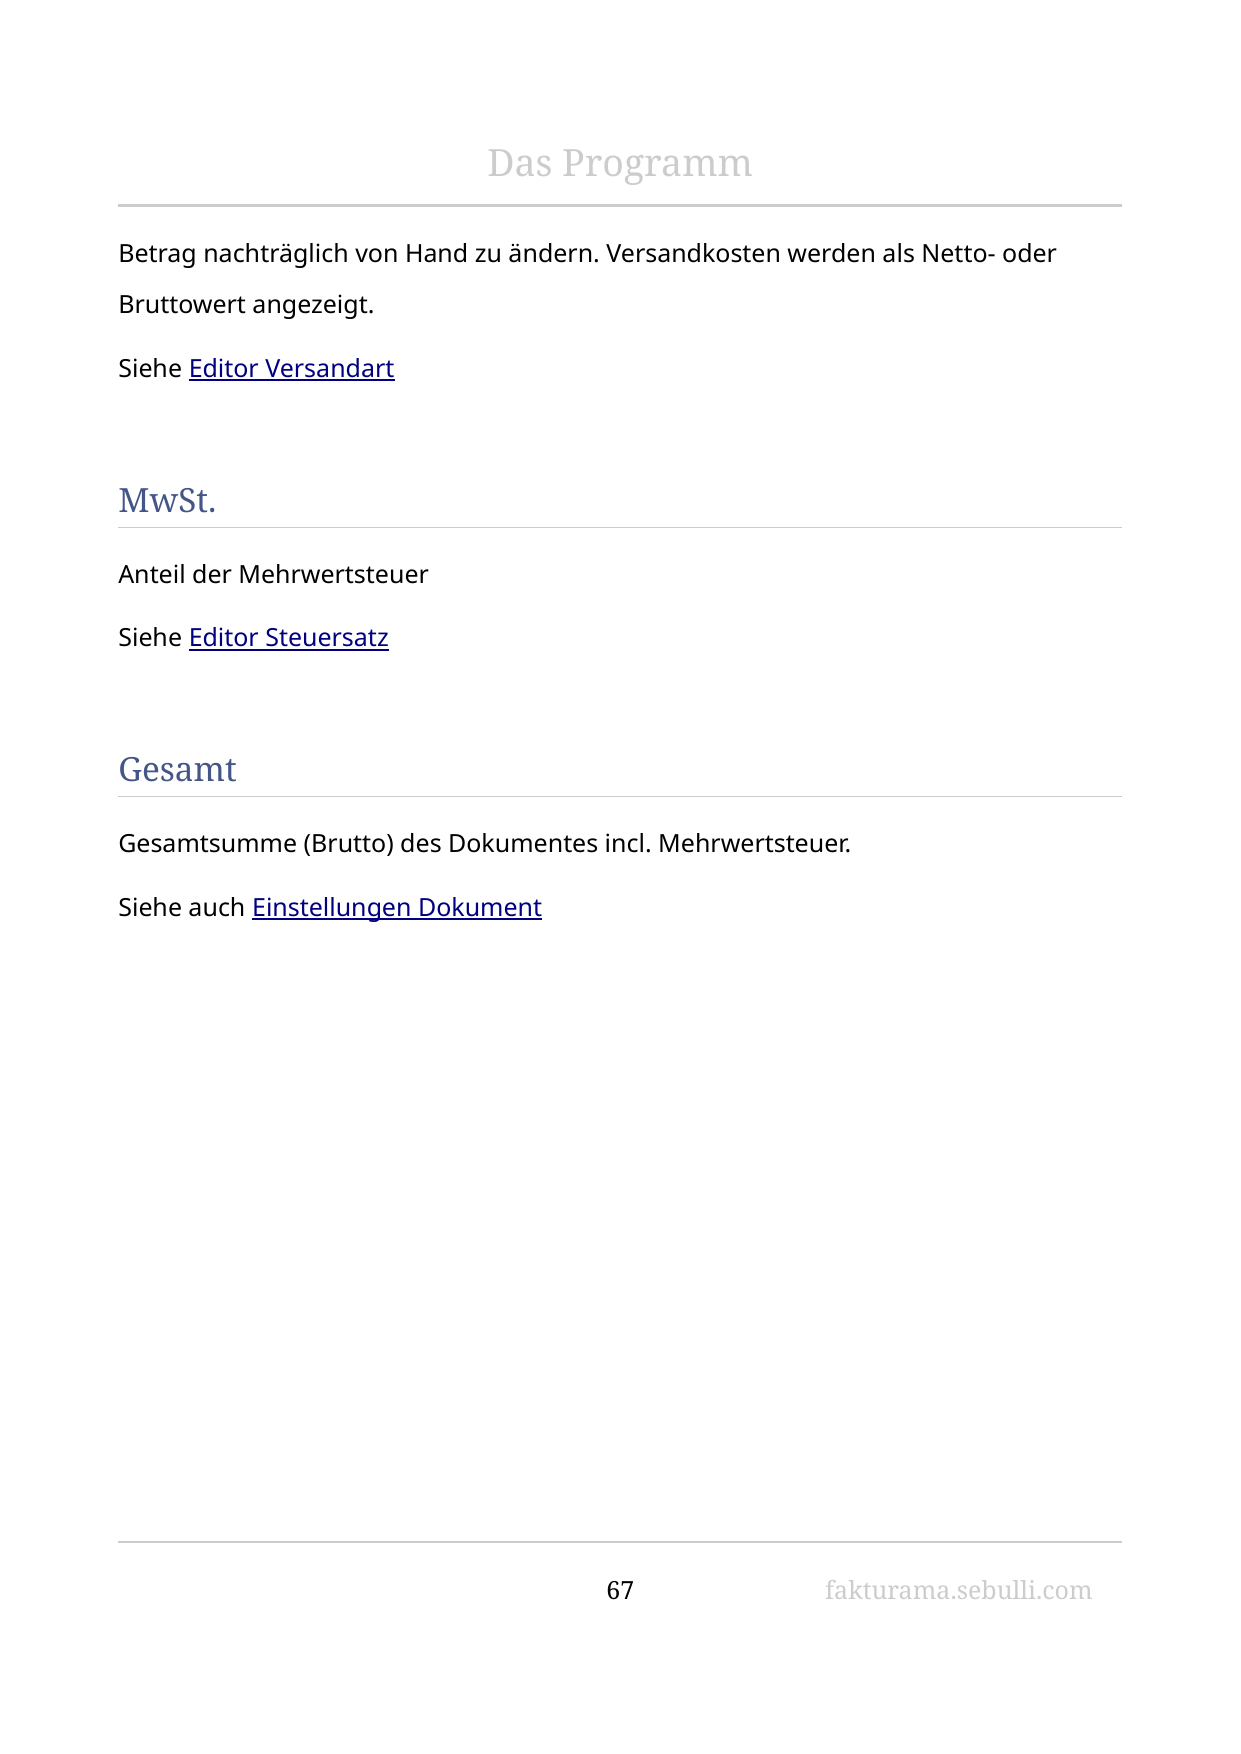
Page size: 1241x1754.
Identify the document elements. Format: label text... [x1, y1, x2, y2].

text Anteil der Mehrwertsteuer [118, 556, 1122, 591]
text Siehe Editor Versandart [118, 351, 1122, 385]
text Siehe auch Einstellungen Dokument [118, 889, 1122, 923]
text Siehe Editor Steuersatz [118, 620, 1122, 654]
text Gesamtsumme (Brutto) des Dokumentes incl. Mehrwertsteuer. [118, 826, 1122, 860]
subtitle Gesamt [118, 746, 1122, 796]
text Betrag nachträglich von Hand zu ändern. Versandkosten werden als Netto- oder Bruttowert angezeigt. [118, 236, 1122, 321]
subtitle MwSt. [118, 477, 1122, 527]
